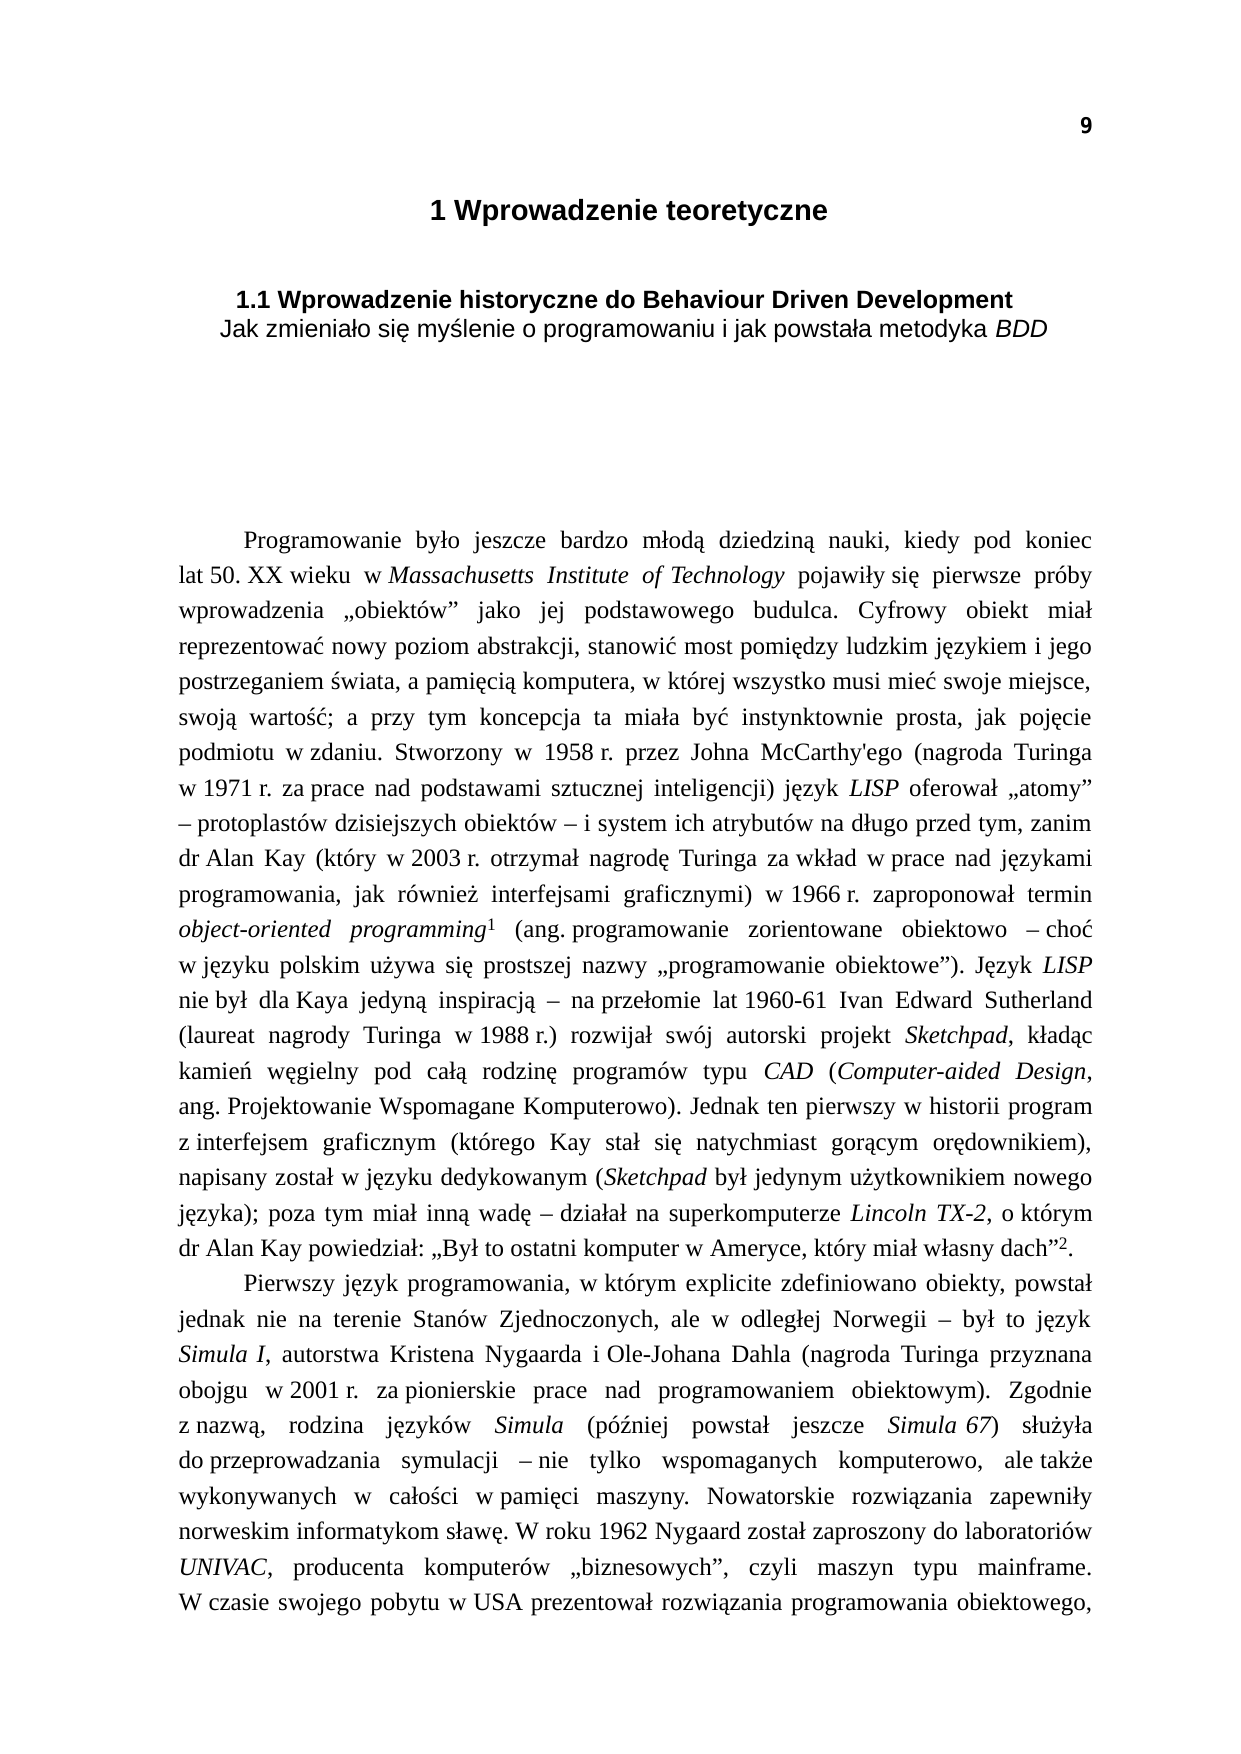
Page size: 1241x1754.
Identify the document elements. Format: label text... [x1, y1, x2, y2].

list Jak zmieniało się myślenie o programowaniu i jak powstała metodyka BDD [177, 314, 1093, 343]
list Wprowadzenie teoretyczne [177, 193, 1093, 226]
text Programowanie było jeszcze bardzo młodą dziedziną nauki, kiedy pod koniec lat 50. XX wieku w Massachusetts Institute of Technology pojawiły się pierwsze próby wprowadzenia „obiektów” jako jej podstawowego budulca. Cyfrowy obiekt miał reprezentować nowy poziom abstrakcji, stanowić most pomiędzy ludzkim językiem i jego postrzeganiem świata, a pamięcią komputera, w której wszystko musi mieć swoje miejsce, swoją wartość; a przy tym koncepcja ta miała być instynktownie prosta, jak pojęcie podmiotu w zdaniu. Stworzony w 1958 r. przez Johna McCarthy'ego (nagroda Turinga w 1971 r. za prace nad podstawami sztucznej inteligencji) język LISP oferował „atomy” – protoplastów dzisiejszych obiektów – i system ich atrybutów na długo przed tym, zanim dr Alan Kay (który w 2003 r. otrzymał nagrodę Turinga za wkład w prace nad językami programowania, jak również interfejsami graficznymi) w 1966 r. zaproponował termin object-oriented programming1 (ang. programowanie zorientowane obiektowo – choć w języku polskim używa się prostszej nazwy „programowanie obiektowe”). Język LISP nie był dla Kaya jedyną inspiracją – na przełomie lat 1960-61 Ivan Edward Sutherland (laureat nagrody Turinga w 1988 r.) rozwijał swój autorski projekt Sketchpad, kładąc kamień węgielny pod całą rodzinę programów typu CAD (Computer-aided Design, ang. Projektowanie Wspomagane Komputerowo). Jednak ten pierwszy w historii program z interfejsem graficznym (którego Kay stał się natychmiast gorącym orędownikiem), napisany został w języku dedykowanym (Sketchpad był jedynym użytkownikiem nowego języka); poza tym miał inną wadę – działał na superkomputerze Lincoln TX-2, o którym dr Alan Kay powiedział: „Był to ostatni komputer w Ameryce, który miał własny dach”2. [178, 520, 1093, 1263]
list Wprowadzenie historyczne do Behaviour Driven Development [177, 285, 1093, 314]
text Pierwszy język programowania, w którym explicite zdefiniowano obiekty, powstał jednak nie na terenie Stanów Zjednoczonych, ale w odległej Norwegii – był to język Simula I, autorstwa Kristena Nygaarda i Ole-Johana Dahla (nagroda Turinga przyznana obojgu w 2001 r. za pionierskie prace nad programowaniem obiektowym). Zgodnie z nazwą, rodzina języków Simula (później powstał jeszcze Simula 67) służyła do przeprowadzania symulacji – nie tylko wspomaganych komputerowo, ale także wykonywanych w całości w pamięci maszyny. Nowatorskie rozwiązania zapewniły norweskim informatykom sławę. W roku 1962 Nygaard został zaproszony do laboratoriów UNIVAC, producenta komputerów „biznesowych”, czyli maszyn typu mainframe. W czasie swojego pobytu w USA prezentował rozwiązania programowania obiektowego, [178, 1263, 1093, 1618]
